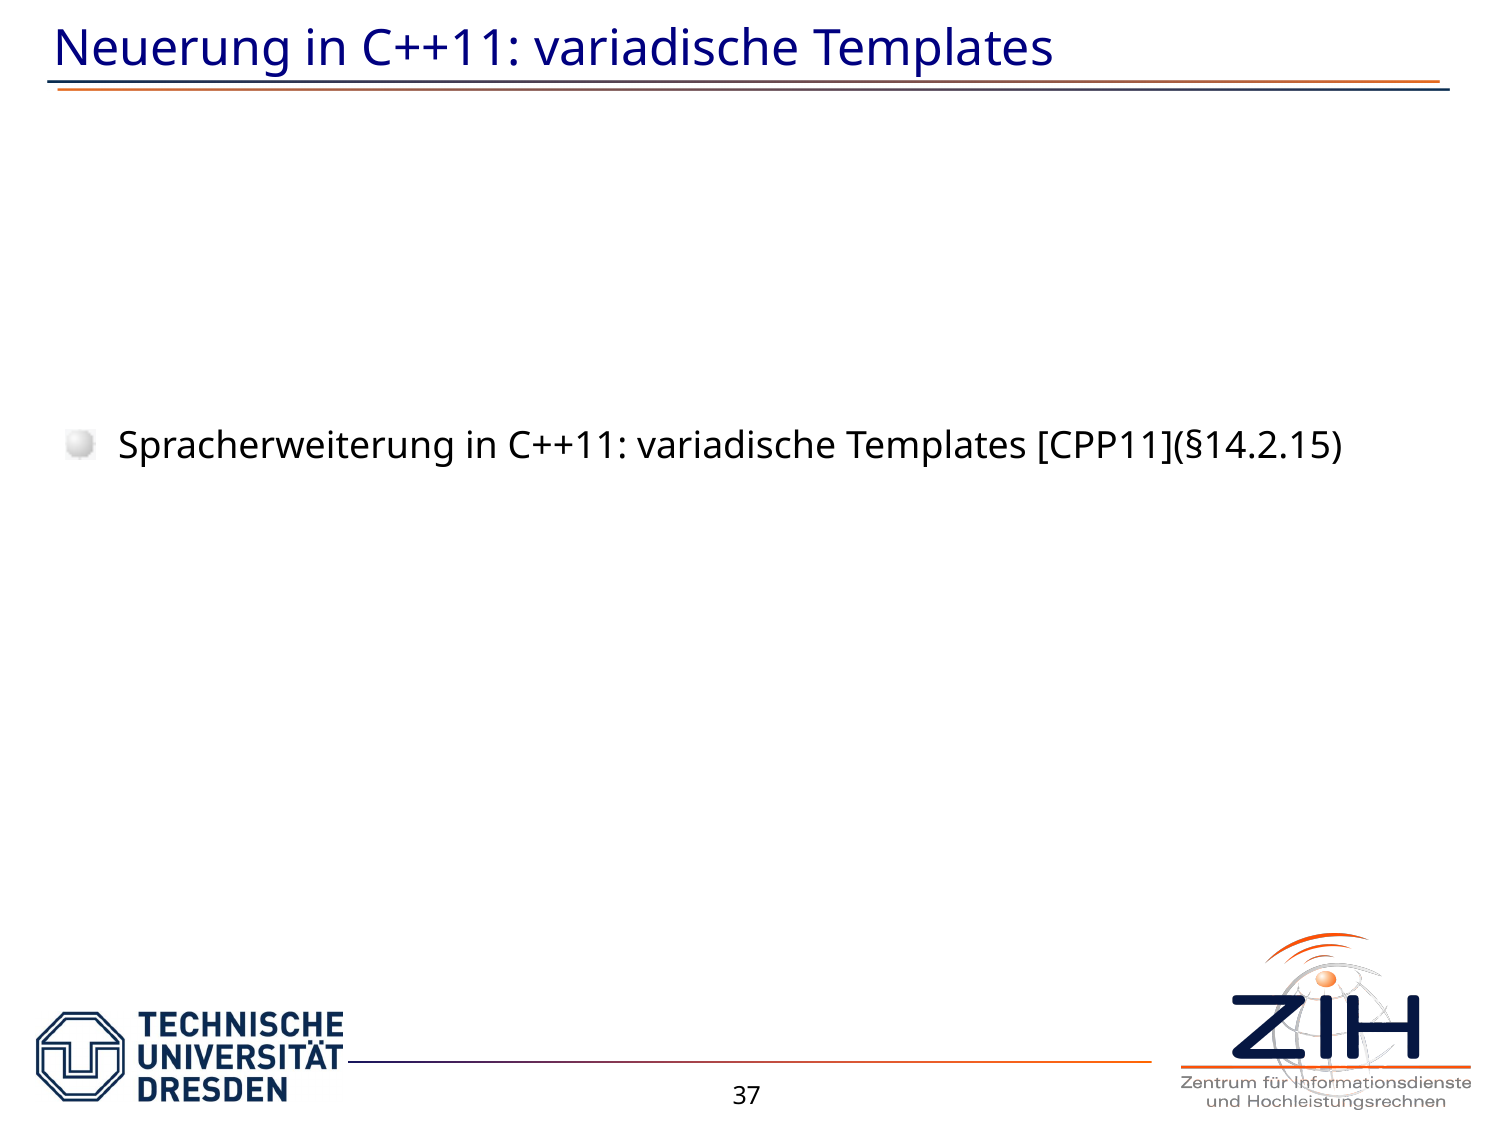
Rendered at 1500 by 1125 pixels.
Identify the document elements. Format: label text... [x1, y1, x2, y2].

picture [35, 1011, 343, 1102]
list Spracherweiterung in C++11: variadische Templates [CPP11](§14.2.15) [29, 118, 1418, 771]
picture [1181, 933, 1471, 1110]
title Neuerung in C++11: variadische Templates [53, 12, 1453, 81]
picture [47, 80, 1450, 91]
